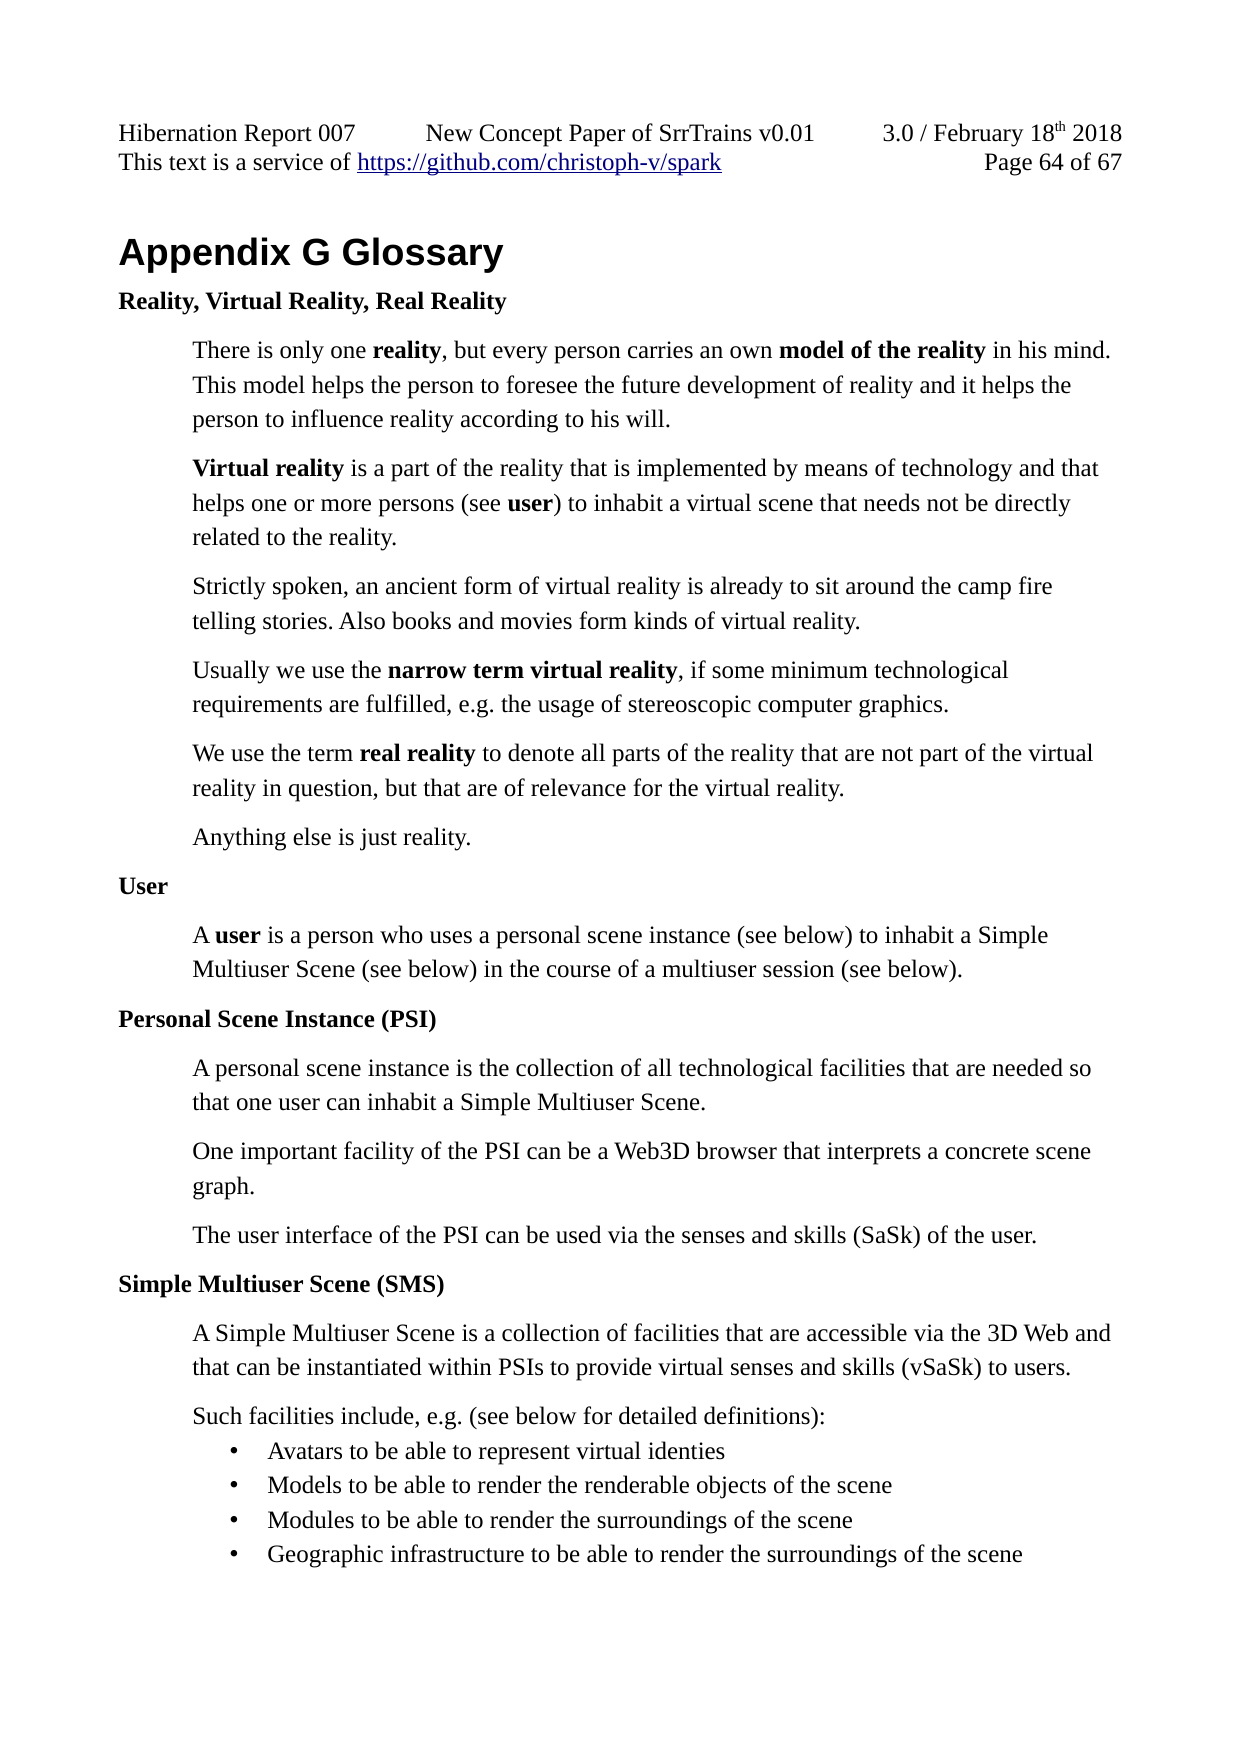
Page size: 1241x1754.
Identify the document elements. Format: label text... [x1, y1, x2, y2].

text Anything else is just reality. [192, 822, 1122, 851]
text User [118, 871, 1122, 900]
text The user interface of the PSI can be used via the senses and skills (SaSk) of the user. [192, 1220, 1122, 1248]
subtitle Appendix G Glossary [118, 230, 1122, 274]
text Personal Scene Instance (PSI) [118, 1004, 1122, 1032]
text Usually we use the narrow term virtual reality, if some minimum technological requirements are fulfilled, e.g. the usage of stereoscopic computer graphics. [192, 655, 1122, 718]
text Virtual reality is a part of the reality that is implemented by means of technology and that helps one or more persons (see user) to inhabit a virtual scene that needs not be directly related to the reality. [192, 453, 1122, 551]
text Such facilities include, e.g. (see below for detailed definitions): [192, 1401, 1122, 1430]
list Avatars to be able to represent virtual identies [229, 1436, 1122, 1465]
text A Simple Multiuser Scene is a collection of facilities that are accessible via the 3D Web and that can be instantiated within PSIs to provide virtual senses and skills (vSaSk) to users. [192, 1318, 1122, 1381]
text A user is a person who uses a personal scene instance (see below) to inhabit a Simple Multiuser Scene (see below) in the course of a multiuser session (see below). [192, 920, 1122, 983]
text We use the term real reality to denote all parts of the reality that are not part of the virtual reality in question, but that are of relevance for the virtual reality. [192, 738, 1122, 802]
list Geographic infrastructure to be able to render the surroundings of the scene [229, 1539, 1122, 1568]
text Strictly spoken, an ancient form of virtual reality is already to sit around the camp fire telling stories. Also books and movies form kinds of virtual reality. [192, 571, 1122, 634]
text There is only one reality, but every person carries an own model of the reality in his mind. This model helps the person to foresee the future development of reality and it helps the person to influence reality according to his will. [192, 335, 1122, 433]
list Models to be able to render the renderable objects of the scene [229, 1470, 1122, 1499]
text A personal scene instance is the collection of all technological facilities that are needed so that one user can inhabit a Simple Multiuser Scene. [192, 1053, 1122, 1116]
text Reality, Virtual Reality, Real Reality [118, 286, 1122, 315]
text Simple Multiuser Scene (SMS) [118, 1269, 1122, 1298]
list Modules to be able to render the surroundings of the scene [229, 1505, 1122, 1534]
text One important facility of the PSI can be a Web3D browser that interprets a concrete scene graph. [192, 1136, 1122, 1199]
